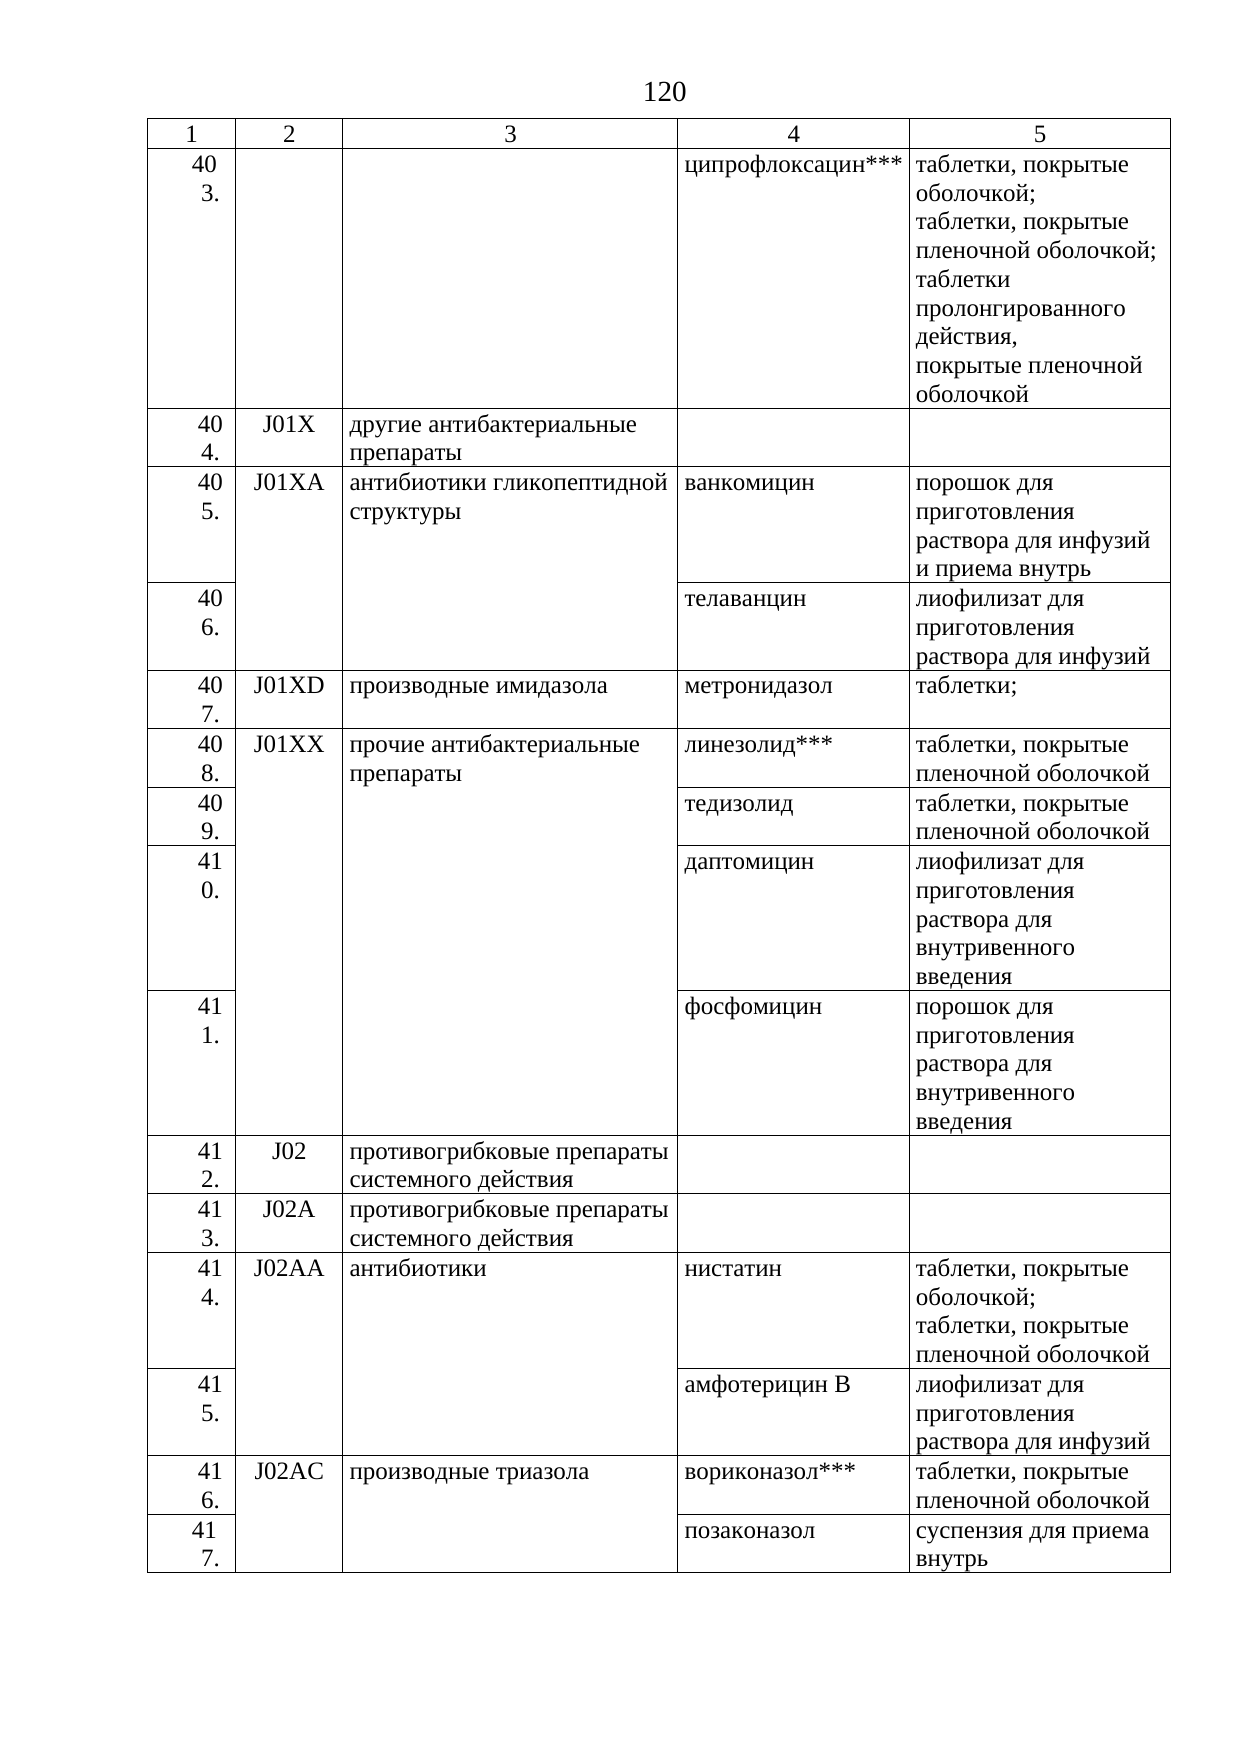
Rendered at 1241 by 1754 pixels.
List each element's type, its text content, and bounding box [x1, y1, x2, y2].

table_cell нистатин [678, 1253, 909, 1368]
table_cell порошок для приготовления раствора для инфузий и приема внутрь [910, 467, 1170, 582]
table_cell [236, 149, 342, 408]
table_cell позаконазол [678, 1515, 909, 1572]
table_cell [910, 1136, 1170, 1193]
table_cell производные имидазола [343, 671, 677, 728]
table_cell таблетки, покрытые оболочкой; таблетки, покрытые пленочной оболочкой [910, 1253, 1170, 1368]
table_cell [148, 1515, 235, 1572]
table_cell [148, 409, 235, 466]
table_cell J02AC [236, 1456, 342, 1572]
table_cell противогрибковые препараты системного действия [343, 1136, 677, 1193]
table_cell J02AA [236, 1253, 342, 1455]
table_cell J01XX [236, 729, 342, 1135]
table_header 5 [910, 119, 1170, 148]
table_cell [910, 1194, 1170, 1252]
table_cell антибиотики гликопептидной структуры [343, 467, 677, 669]
table_header 2 [236, 119, 342, 148]
table_cell [148, 1369, 235, 1455]
table_header 1 [148, 119, 235, 148]
table_cell [148, 1456, 235, 1514]
table_cell [148, 1136, 235, 1193]
table_cell антибиотики [343, 1253, 677, 1455]
table_cell лиофилизат для приготовления раствора для внутривенного введения [910, 846, 1170, 990]
table_cell телаванцин [678, 583, 909, 669]
table_cell J02 [236, 1136, 342, 1193]
table_cell [343, 149, 677, 408]
table_cell прочие антибактериальные препараты [343, 729, 677, 1135]
table_cell другие антибактериальные препараты [343, 409, 677, 466]
table_cell [148, 991, 235, 1135]
table_cell [148, 1194, 235, 1252]
table_cell лиофилизат для приготовления раствора для инфузий [910, 583, 1170, 669]
table_cell J01XD [236, 671, 342, 728]
table_cell [678, 1136, 909, 1193]
table_cell таблетки, покрытые пленочной оболочкой [910, 1456, 1170, 1514]
table_cell производные триазола [343, 1456, 677, 1572]
table_cell таблетки, покрытые оболочкой; таблетки, покрытые пленочной оболочкой; таблетки пролонгированного действия, покрытые пленочной оболочкой [910, 149, 1170, 408]
table_cell таблетки, покрытые пленочной оболочкой [910, 788, 1170, 845]
table_cell [148, 671, 235, 728]
table_cell [148, 729, 235, 787]
table_cell J01X [236, 409, 342, 466]
table_cell таблетки, покрытые пленочной оболочкой [910, 729, 1170, 787]
table_cell амфотерицин В [678, 1369, 909, 1455]
table_cell вориконазол*** [678, 1456, 909, 1514]
table_cell ванкомицин [678, 467, 909, 582]
table_cell метронидазол [678, 671, 909, 728]
table_cell ципрофлоксацин*** [678, 149, 909, 408]
table_cell [148, 583, 235, 669]
table_cell [148, 788, 235, 845]
table_cell [148, 467, 235, 582]
table_cell [678, 409, 909, 466]
table_cell тедизолид [678, 788, 909, 845]
table_cell [910, 409, 1170, 466]
table_header 4 [678, 119, 909, 148]
table_cell [148, 1253, 235, 1368]
table_cell фосфомицин [678, 991, 909, 1135]
table_cell лиофилизат для приготовления раствора для инфузий [910, 1369, 1170, 1455]
table_cell таблетки; [910, 671, 1170, 728]
table_cell J01XА [236, 467, 342, 669]
table_header 3 [343, 119, 677, 148]
table_cell порошок для приготовления раствора для внутривенного введения [910, 991, 1170, 1135]
table_cell [148, 149, 235, 408]
table_cell линезолид*** [678, 729, 909, 787]
table_cell J02A [236, 1194, 342, 1252]
table_cell даптомицин [678, 846, 909, 990]
table_cell [678, 1194, 909, 1252]
table_cell [148, 846, 235, 990]
table_cell противогрибковые препараты системного действия [343, 1194, 677, 1252]
table_cell суспензия для приема внутрь [910, 1515, 1170, 1572]
